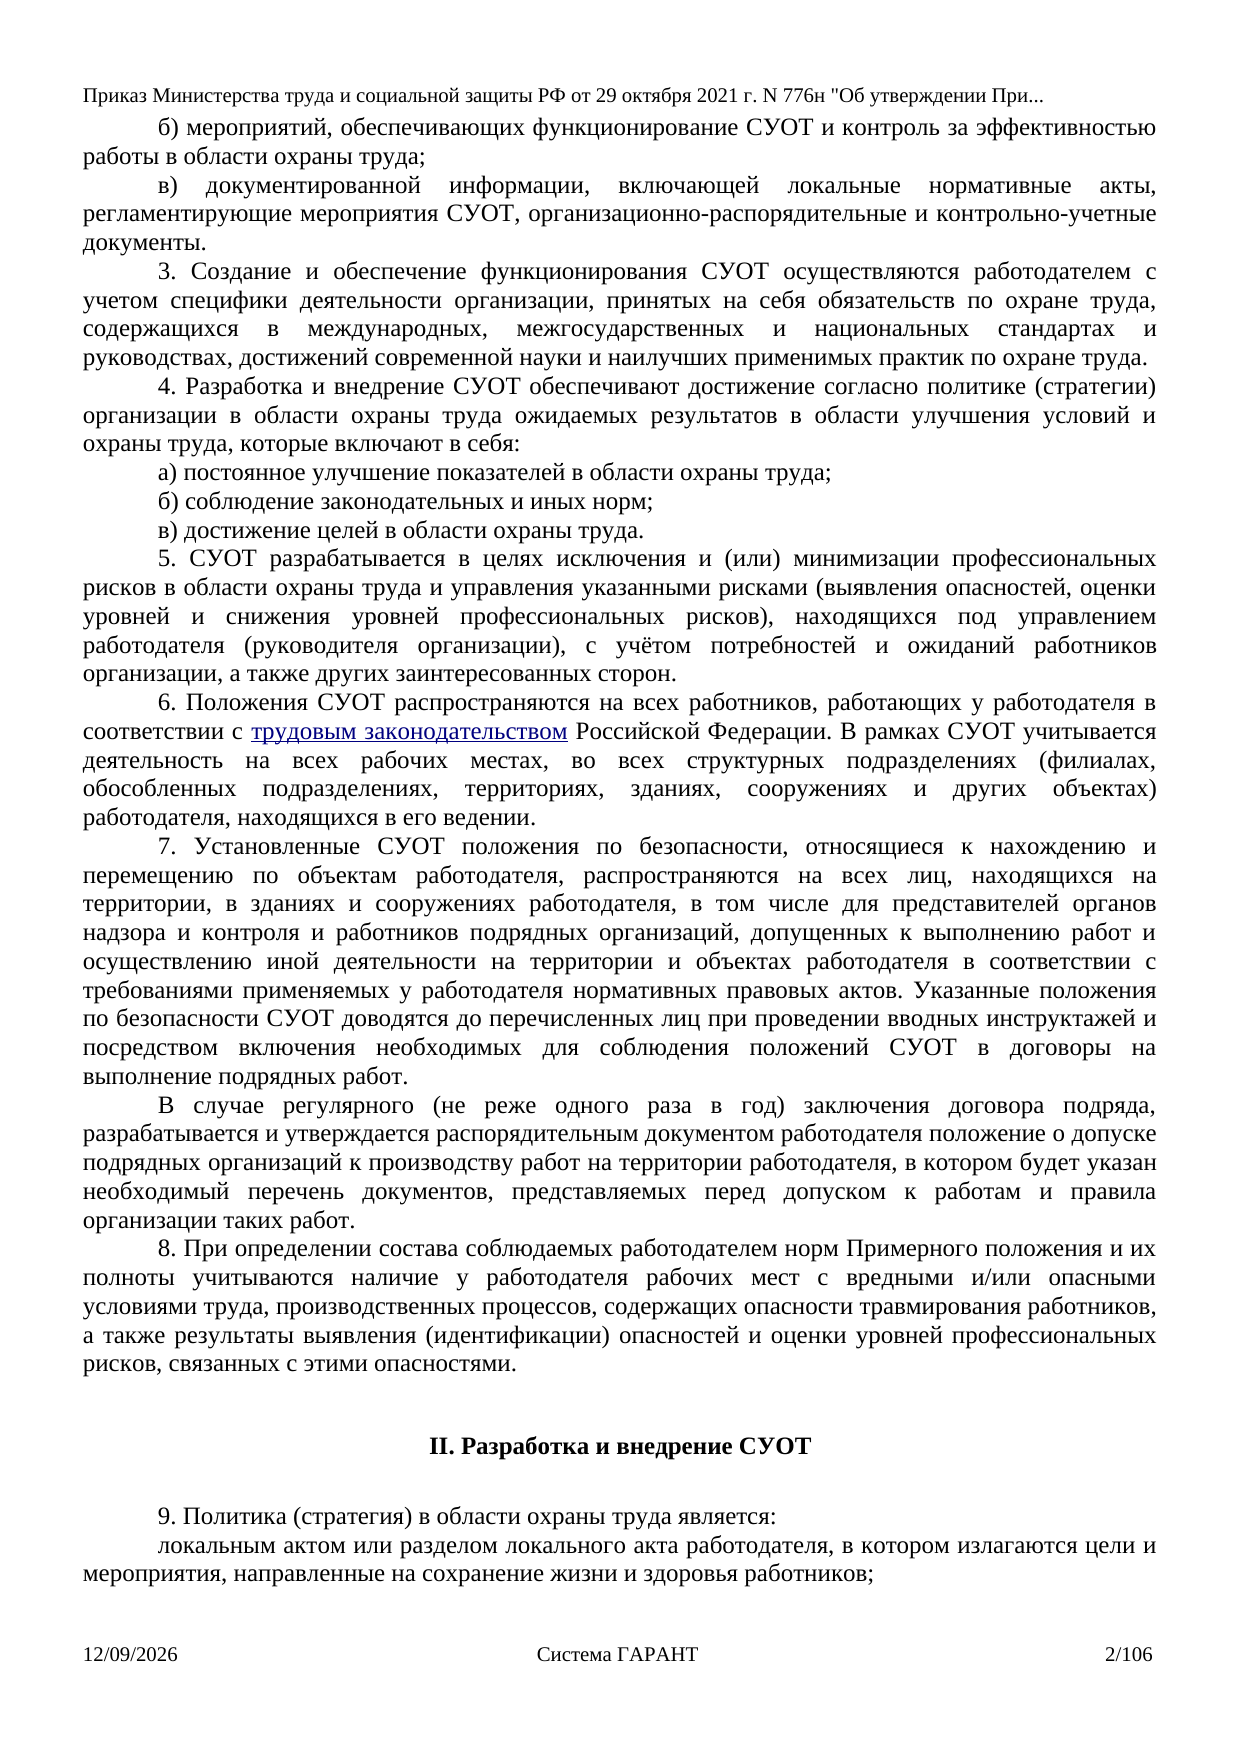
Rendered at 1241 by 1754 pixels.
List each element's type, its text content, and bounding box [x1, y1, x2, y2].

text 9. Политика (стратегия) в области охраны труда является: [83, 1501, 1157, 1530]
text 6. Положения СУОТ распространяются на всех работников, работающих у работодателя в соответствии с трудовым законодательством Российской Федерации. В рамках СУОТ учитывается деятельность на всех рабочих местах, во всех структурных подразделениях (филиалах, обособленных подразделениях, территориях, зданиях, сооружениях и других объектах) работодателя, находящихся в его ведении. [83, 687, 1157, 831]
text 8. При определении состава соблюдаемых работодателем норм Примерного положения и их полноты учитываются наличие у работодателя рабочих мест с вредными и/или опасными условиями труда, производственных процессов, содержащих опасности травмирования работников, а также результаты выявления (идентификации) опасностей и оценки уровней профессиональных рисков, связанных с этими опасностями. [83, 1233, 1157, 1377]
text 7. Установленные СУОТ положения по безопасности, относящиеся к нахождению и перемещению по объектам работодателя, распространяются на всех лиц, находящихся на территории, в зданиях и сооружениях работодателя, в том числе для представителей органов надзора и контроля и работников подрядных организаций, допущенных к выполнению работ и осуществлению иной деятельности на территории и объектах работодателя в соответствии с требованиями применяемых у работодателя нормативных правовых актов. Указанные положения по безопасности СУОТ доводятся до перечисленных лиц при проведении вводных инструктажей и посредством включения необходимых для соблюдения положений СУОТ в договоры на выполнение подрядных работ. [83, 831, 1157, 1090]
text б) соблюдение законодательных и иных норм; [83, 486, 1157, 515]
text 5. СУОТ разрабатывается в целях исключения и (или) минимизации профессиональных рисков в области охраны труда и управления указанными рисками (выявления опасностей, оценки уровней и снижения уровней профессиональных рисков), находящихся под управлением работодателя (руководителя организации), с учётом потребностей и ожиданий работников организации, а также других заинтересованных сторон. [83, 543, 1157, 687]
text локальным актом или разделом локального акта работодателя, в котором излагаются цели и мероприятия, направленные на сохранение жизни и здоровья работников; [83, 1530, 1157, 1587]
text в) документированной информации, включающей локальные нормативные акты, регламентирующие мероприятия СУОТ, организационно-распорядительные и контрольно-учетные документы. [83, 170, 1157, 256]
text а) постоянное улучшение показателей в области охраны труда; [83, 457, 1157, 486]
subtitle II. Разработка и внедрение СУОТ [83, 1431, 1157, 1460]
text в) достижение целей в области охраны труда. [83, 515, 1157, 543]
text В случае регулярного (не реже одного раза в год) заключения договора подряда, разрабатывается и утверждается распорядительным документом работодателя положение о допуске подрядных организаций к производству работ на территории работодателя, в котором будет указан необходимый перечень документов, представляемых перед допуском к работам и правила организации таких работ. [83, 1090, 1157, 1233]
text 4. Разработка и внедрение СУОТ обеспечивают достижение согласно политике (стратегии) организации в области охраны труда ожидаемых результатов в области улучшения условий и охраны труда, которые включают в себя: [83, 371, 1157, 457]
text б) мероприятий, обеспечивающих функционирование СУОТ и контроль за эффективностью работы в области охраны труда; [83, 112, 1157, 170]
text 3. Создание и обеспечение функционирования СУОТ осуществляются работодателем с учетом специфики деятельности организации, принятых на себя обязательств по охране труда, содержащихся в международных, межгосударственных и национальных стандартах и руководствах, достижений современной науки и наилучших применимых практик по охране труда. [83, 256, 1157, 371]
